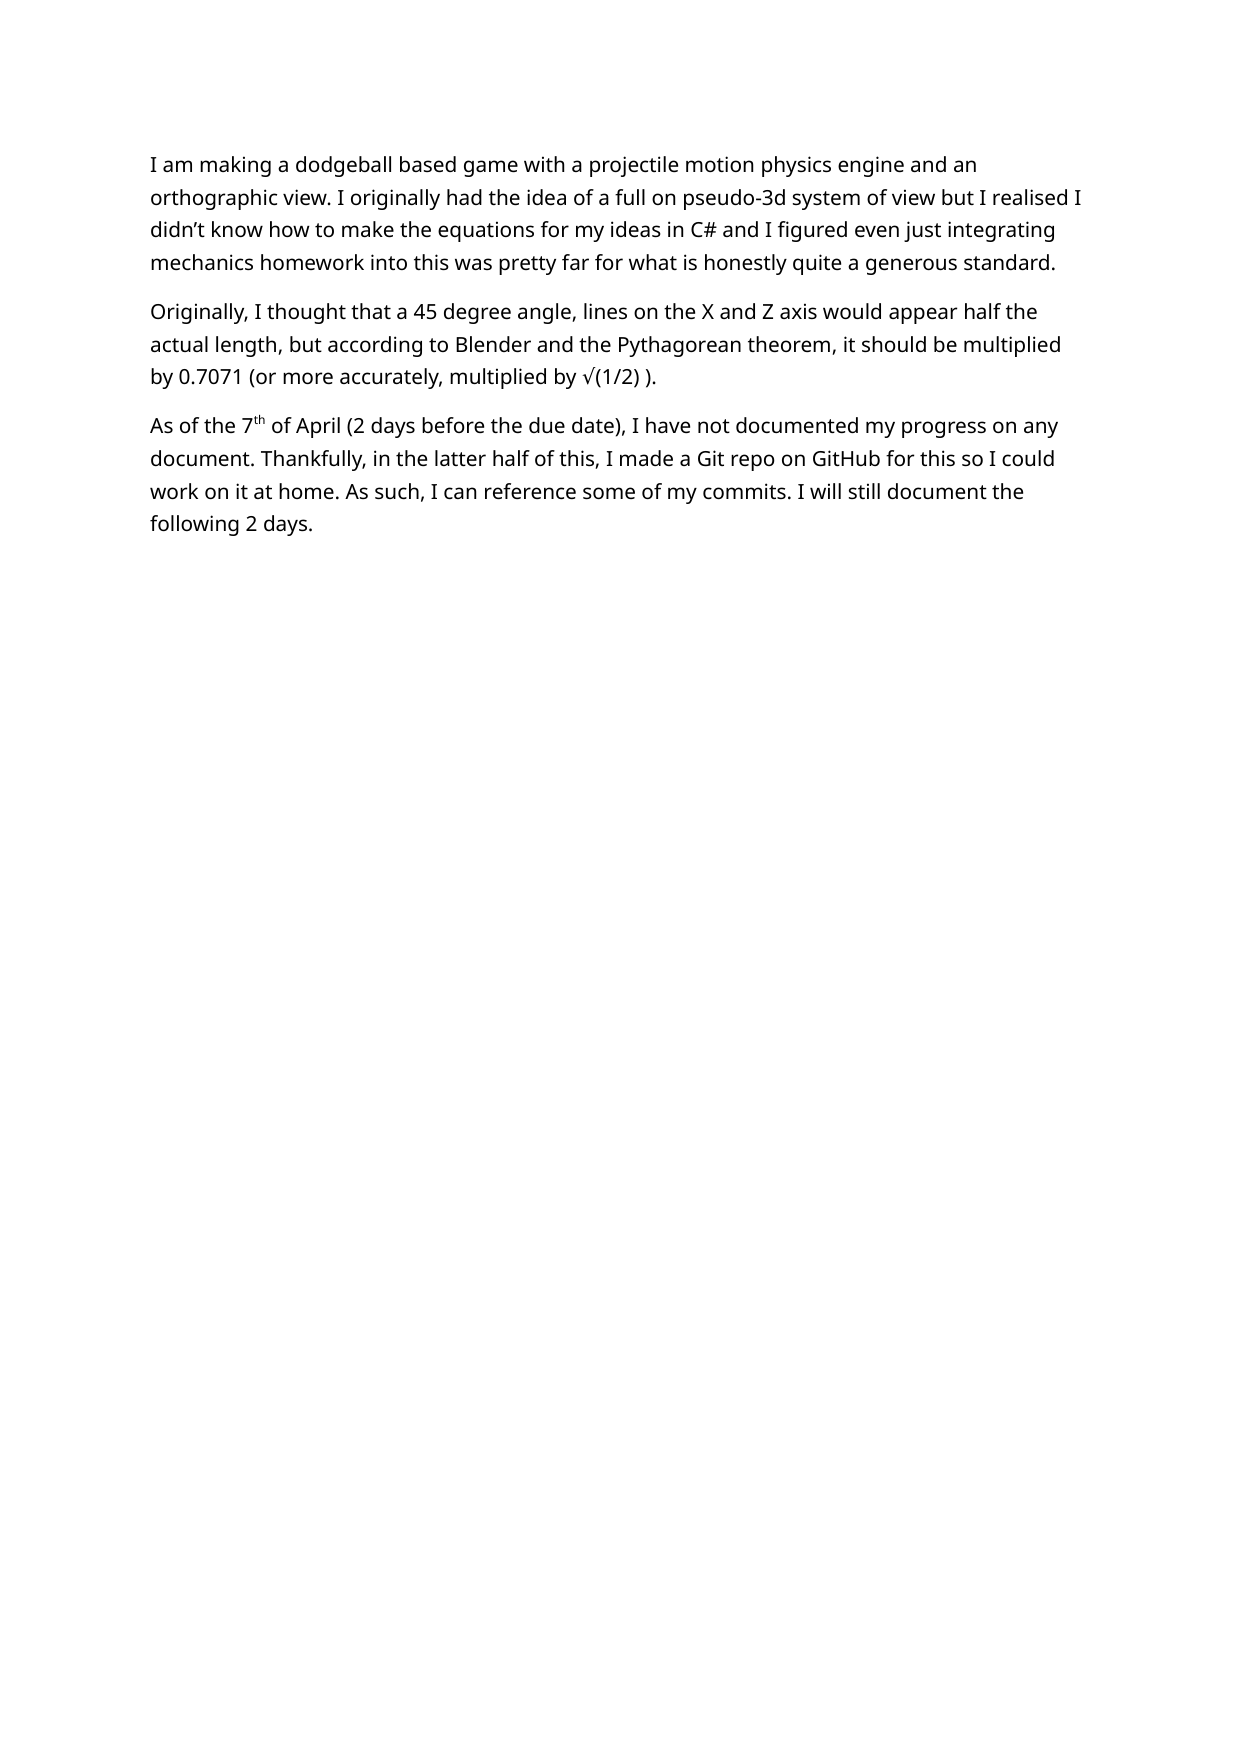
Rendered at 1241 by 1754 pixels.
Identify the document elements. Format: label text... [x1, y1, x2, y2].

text I am making a dodgeball based game with a projectile motion physics engine and an orthographic view. I originally had the idea of a full on pseudo-3d system of view but I realised I didn’t know how to make the equations for my ideas in C# and I figured even just integrating mechanics homework into this was pretty far for what is honestly quite a generous standard. [150, 150, 1090, 276]
text As of the 7th of April (2 days before the due date), I have not documented my progress on any document. Thankfully, in the latter half of this, I made a Git repo on GitHub for this so I could work on it at home. As such, I can reference some of my commits. I will still document the following 2 days. [150, 412, 1090, 538]
text Originally, I thought that a 45 degree angle, lines on the X and Z axis would appear half the actual length, but according to Blender and the Pythagorean theorem, it should be multiplied by 0.7071 (or more accurately, multiplied by √(1/2) ). [150, 297, 1090, 391]
